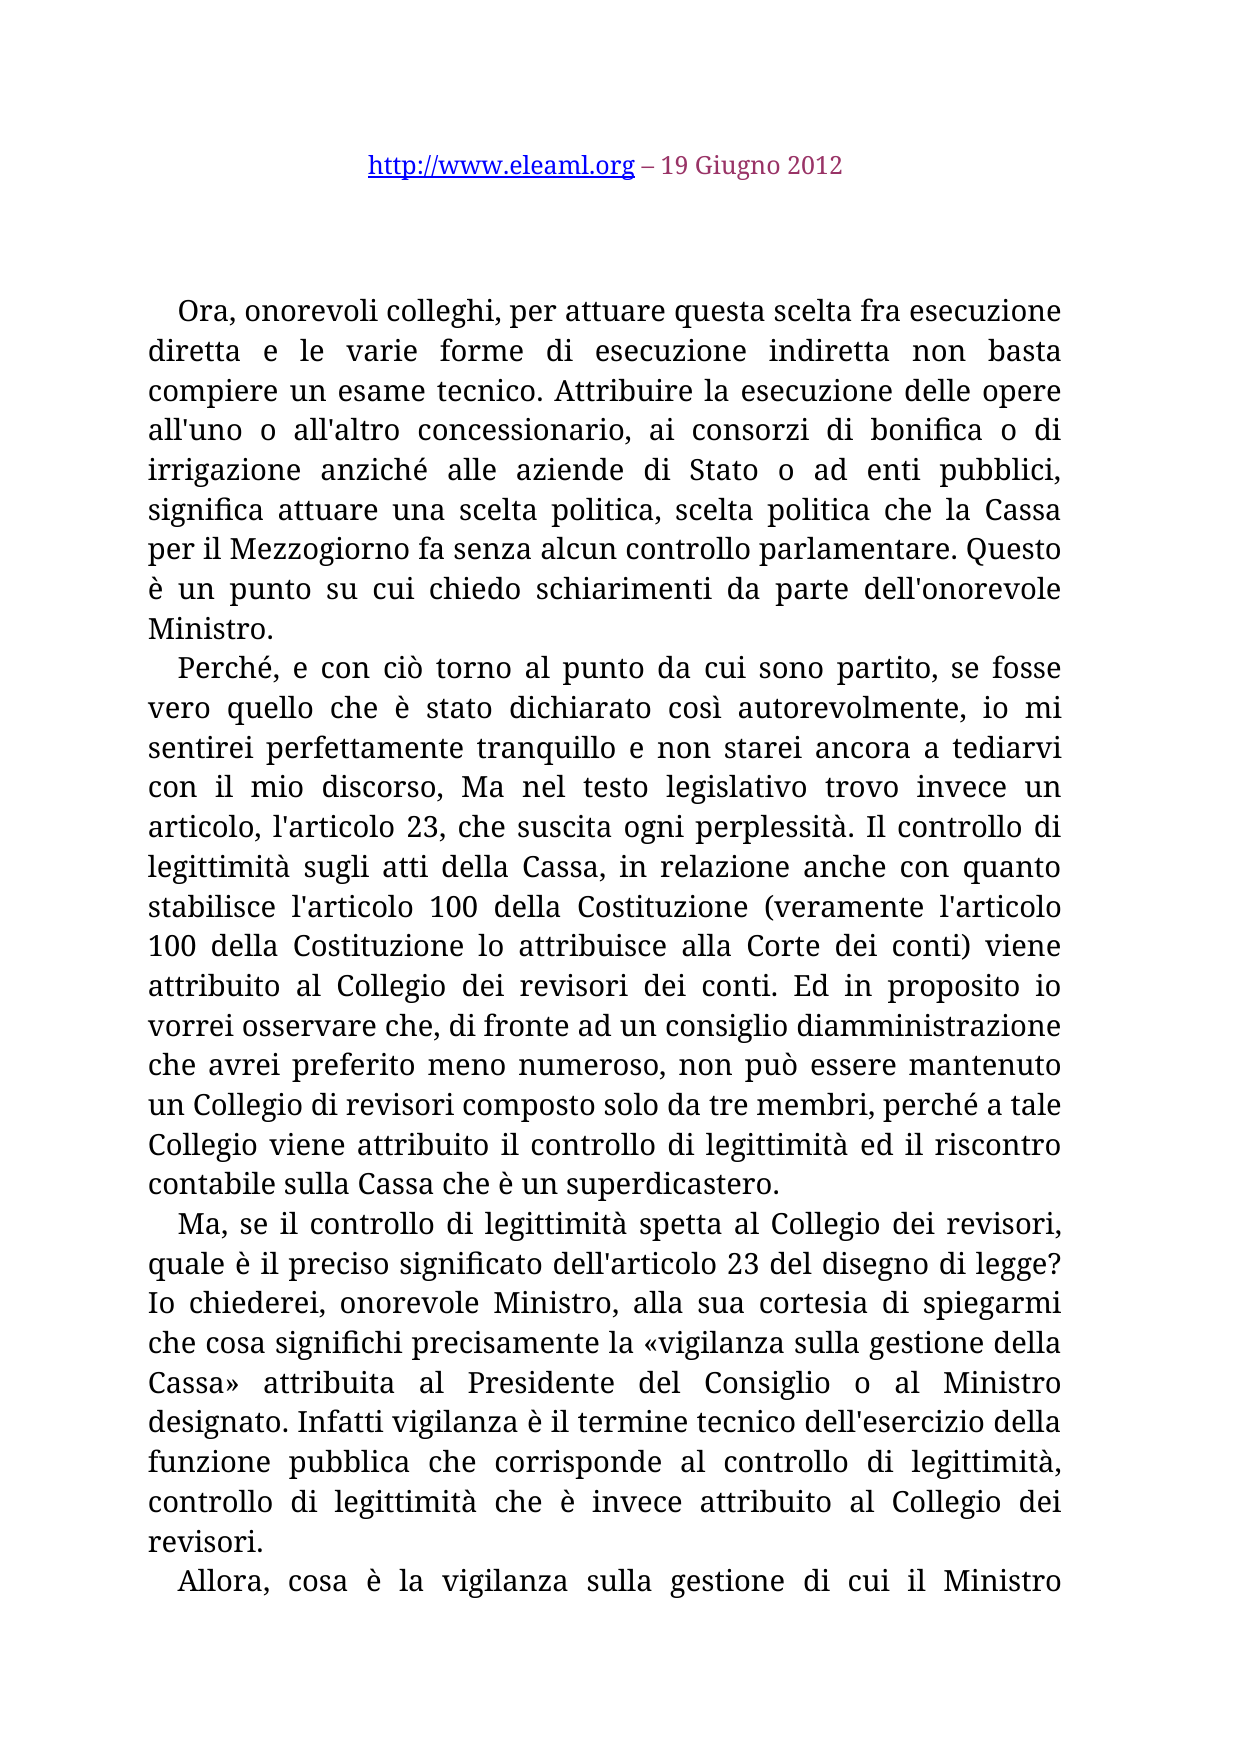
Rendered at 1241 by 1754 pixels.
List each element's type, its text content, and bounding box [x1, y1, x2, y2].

text Allora, cosa è la vigilanza sulla gestione di cui il Ministro [148, 1561, 1063, 1600]
text Ma, se il controllo di legittimità spetta al Collegio dei revisori, quale è il preciso significato dell'articolo 23 del disegno di legge? Io chiederei, onorevole Ministro, alla sua cortesia di spiegarmi che cosa significhi precisamente la «vigilanza sulla gestione della Cassa» attribuita al Presidente del Consiglio o al Ministro designato. Infatti vigilanza è il termine tecnico dell'esercizio della funzione pubblica che corrisponde al controllo di legittimità, controllo di legittimità che è invece attribuito al Collegio dei revisori. [148, 1203, 1063, 1561]
text Perché, e con ciò torno al punto da cui sono partito, se fosse vero quello che è stato dichiarato così autorevolmente, io mi sentirei perfettamente tranquillo e non starei ancora a tediarvi con il mio discorso, Ma nel testo legislativo trovo invece un articolo, l'articolo 23, che suscita ogni perplessità. Il controllo di legittimità sugli atti della Cassa, in relazione anche con quanto stabilisce l'articolo 100 della Costituzione (veramente l'articolo 100 della Costituzione lo attribuisce alla Corte dei conti) viene attribuito al Collegio dei revisori dei conti. Ed in proposito io vorrei osservare che, di fronte ad un consiglio diamministrazione che avrei preferito meno numeroso, non può essere mantenuto un Collegio di revisori composto solo da tre membri, perché a tale Collegio viene attribuito il controllo di legittimità ed il riscontro contabile sulla Cassa che è un superdicastero. [148, 648, 1063, 1203]
text Ora, onorevoli colleghi, per attuare questa scelta fra esecuzione diretta e le varie forme di esecuzione indiretta non basta compiere un esame tecnico. Attribuire la esecuzione delle opere all'uno o all'altro concessionario, ai consorzi di bonifica o di irrigazione anziché alle aziende di Stato o ad enti pubblici, significa attuare una scelta politica, scelta politica che la Cassa per il Mezzogiorno fa senza alcun controllo parlamentare. Questo è un punto su cui chiedo schiarimenti da parte dell'onorevole Ministro. [148, 291, 1063, 648]
